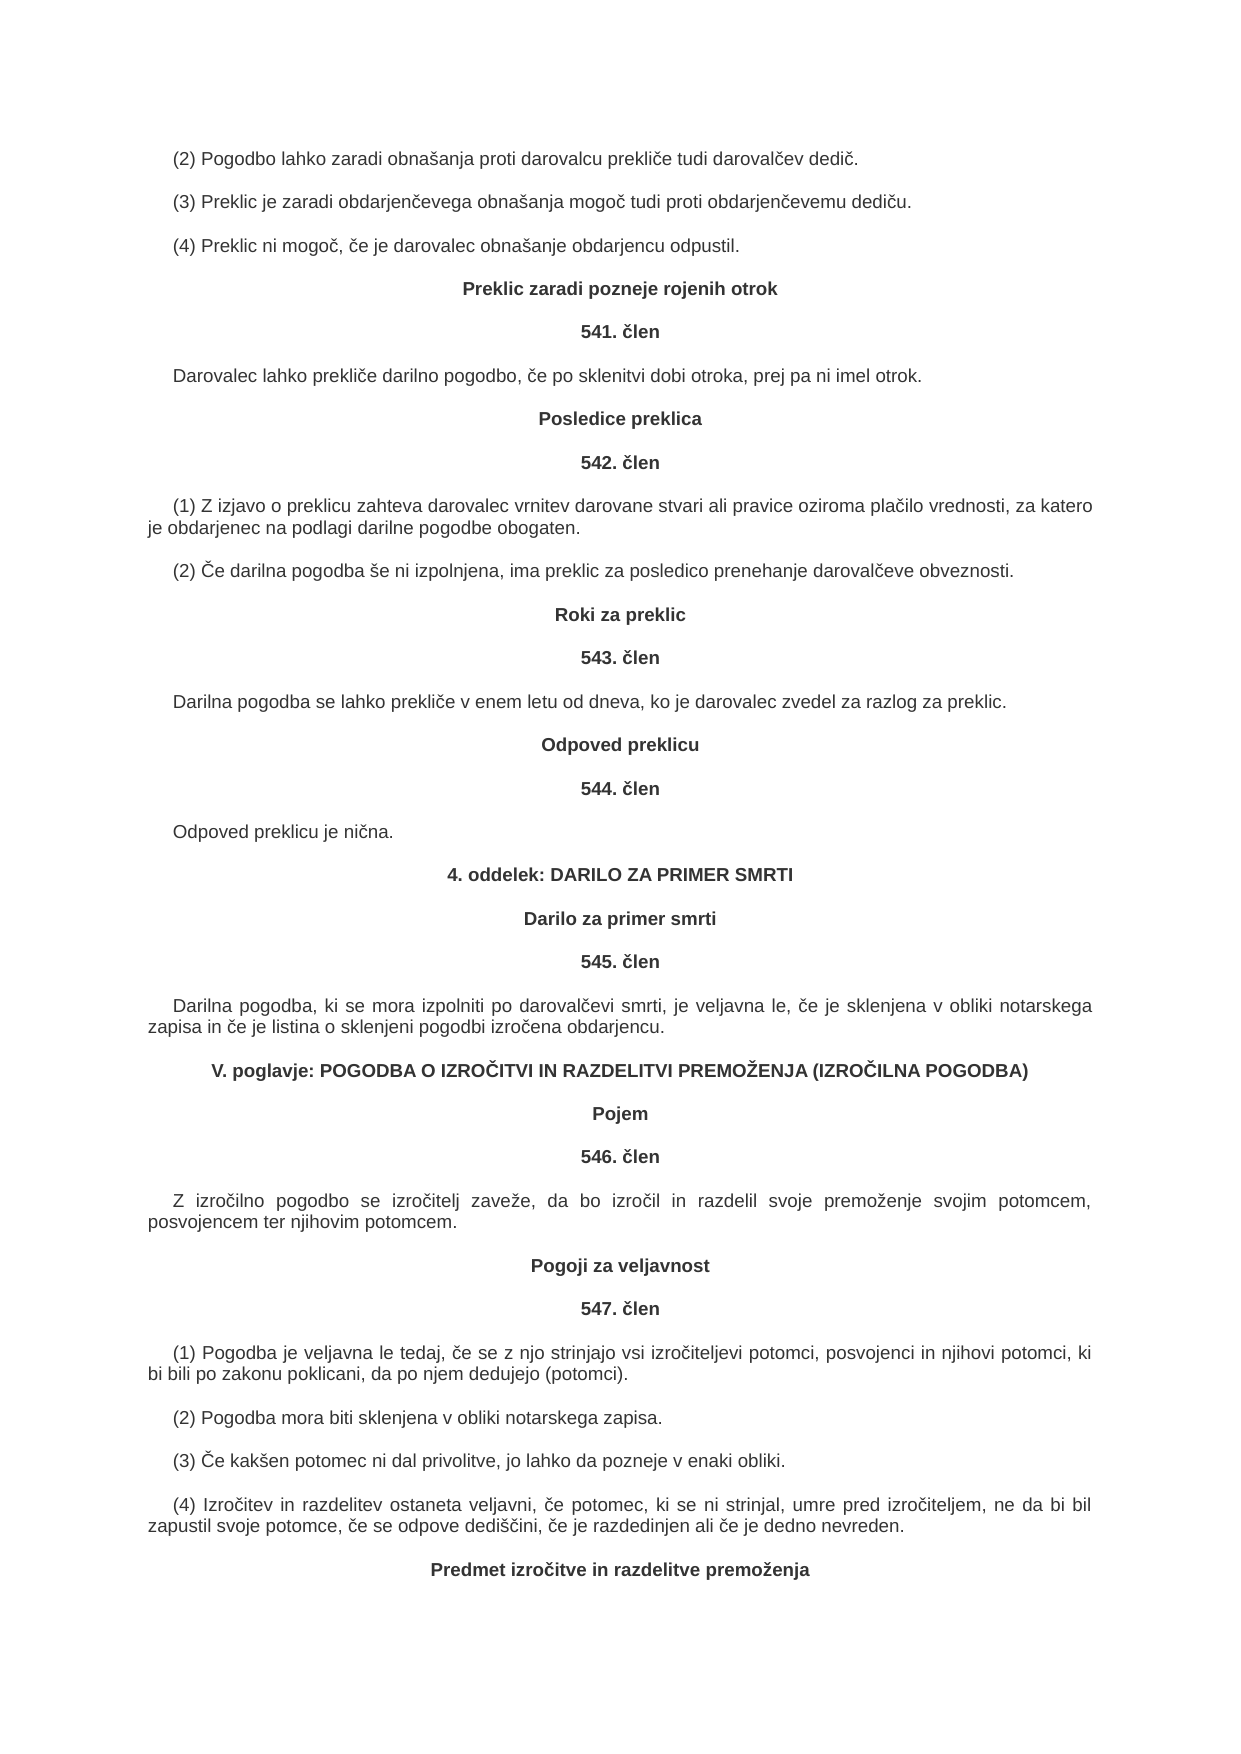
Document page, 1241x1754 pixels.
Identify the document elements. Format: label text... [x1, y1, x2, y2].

text 543. člen [148, 647, 1093, 668]
text (3) Preklic je zaradi obdarjenčevega obnašanja mogoč tudi proti obdarjenčevemu dediču. [148, 191, 1093, 213]
text Darilna pogodba se lahko prekliče v enem letu od dneva, ko je darovalec zvedel za razlog za preklic. [148, 690, 1093, 712]
text 4. oddelek: DARILO ZA PRIMER SMRTI [148, 864, 1093, 886]
text Roki za preklic [148, 603, 1093, 625]
text Pogoji za veljavnost [148, 1255, 1093, 1276]
text Preklic zaradi pozneje rojenih otrok [148, 278, 1093, 299]
text Darilo za primer smrti [148, 908, 1093, 929]
text 546. člen [148, 1146, 1093, 1168]
text (2) Pogodbo lahko zaradi obnašanja proti darovalcu prekliče tudi darovalčev dedič. [148, 148, 1093, 169]
text (2) Če darilna pogodba še ni izpolnjena, ima preklic za posledico prenehanje darovalčeve obveznosti. [148, 560, 1093, 582]
text Predmet izročitve in razdelitve premoženja [148, 1558, 1093, 1580]
text Posledice preklica [148, 408, 1093, 430]
text Pojem [148, 1103, 1093, 1124]
text 545. člen [148, 951, 1093, 973]
text (1) Z izjavo o preklicu zahteva darovalec vrnitev darovane stvari ali pravice oziroma plačilo vrednosti, za katero je obdarjenec na podlagi darilne pogodbe obogaten. [148, 495, 1093, 538]
text 542. člen [148, 452, 1093, 473]
text Z izročilno pogodbo se izročitelj zaveže, da bo izročil in razdelil svoje premoženje svojim potomcem, posvojencem ter njihovim potomcem. [148, 1190, 1093, 1233]
text Darilna pogodba, ki se mora izpolniti po darovalčevi smrti, je veljavna le, če je sklenjena v obliki notarskega zapisa in če je listina o sklenjeni pogodbi izročena obdarjencu. [148, 994, 1093, 1038]
text (4) Izročitev in razdelitev ostaneta veljavni, če potomec, ki se ni strinjal, umre pred izročiteljem, ne da bi bil zapustil svoje potomce, če se odpove dediščini, če je razdedinjen ali če je dedno nevreden. [148, 1493, 1093, 1537]
text 547. člen [148, 1298, 1093, 1320]
text Odpoved preklicu [148, 734, 1093, 755]
text (3) Če kakšen potomec ni dal privolitve, jo lahko da pozneje v enaki obliki. [148, 1450, 1093, 1472]
text V. poglavje: POGODBA O IZROČITVI IN RAZDELITVI PREMOŽENJA (IZROČILNA POGODBA) [148, 1059, 1093, 1081]
text (2) Pogodba mora biti sklenjena v obliki notarskega zapisa. [148, 1407, 1093, 1428]
text 541. člen [148, 321, 1093, 343]
text Darovalec lahko prekliče darilno pogodbo, če po sklenitvi dobi otroka, prej pa ni imel otrok. [148, 365, 1093, 386]
text Odpoved preklicu je nična. [148, 821, 1093, 842]
text (1) Pogodba je veljavna le tedaj, če se z njo strinjajo vsi izročiteljevi potomci, posvojenci in njihovi potomci, ki bi bili po zakonu poklicani, da po njem dedujejo (potomci). [148, 1342, 1093, 1385]
text 544. člen [148, 777, 1093, 799]
text (4) Preklic ni mogoč, če je darovalec obnašanje obdarjencu odpustil. [148, 234, 1093, 256]
